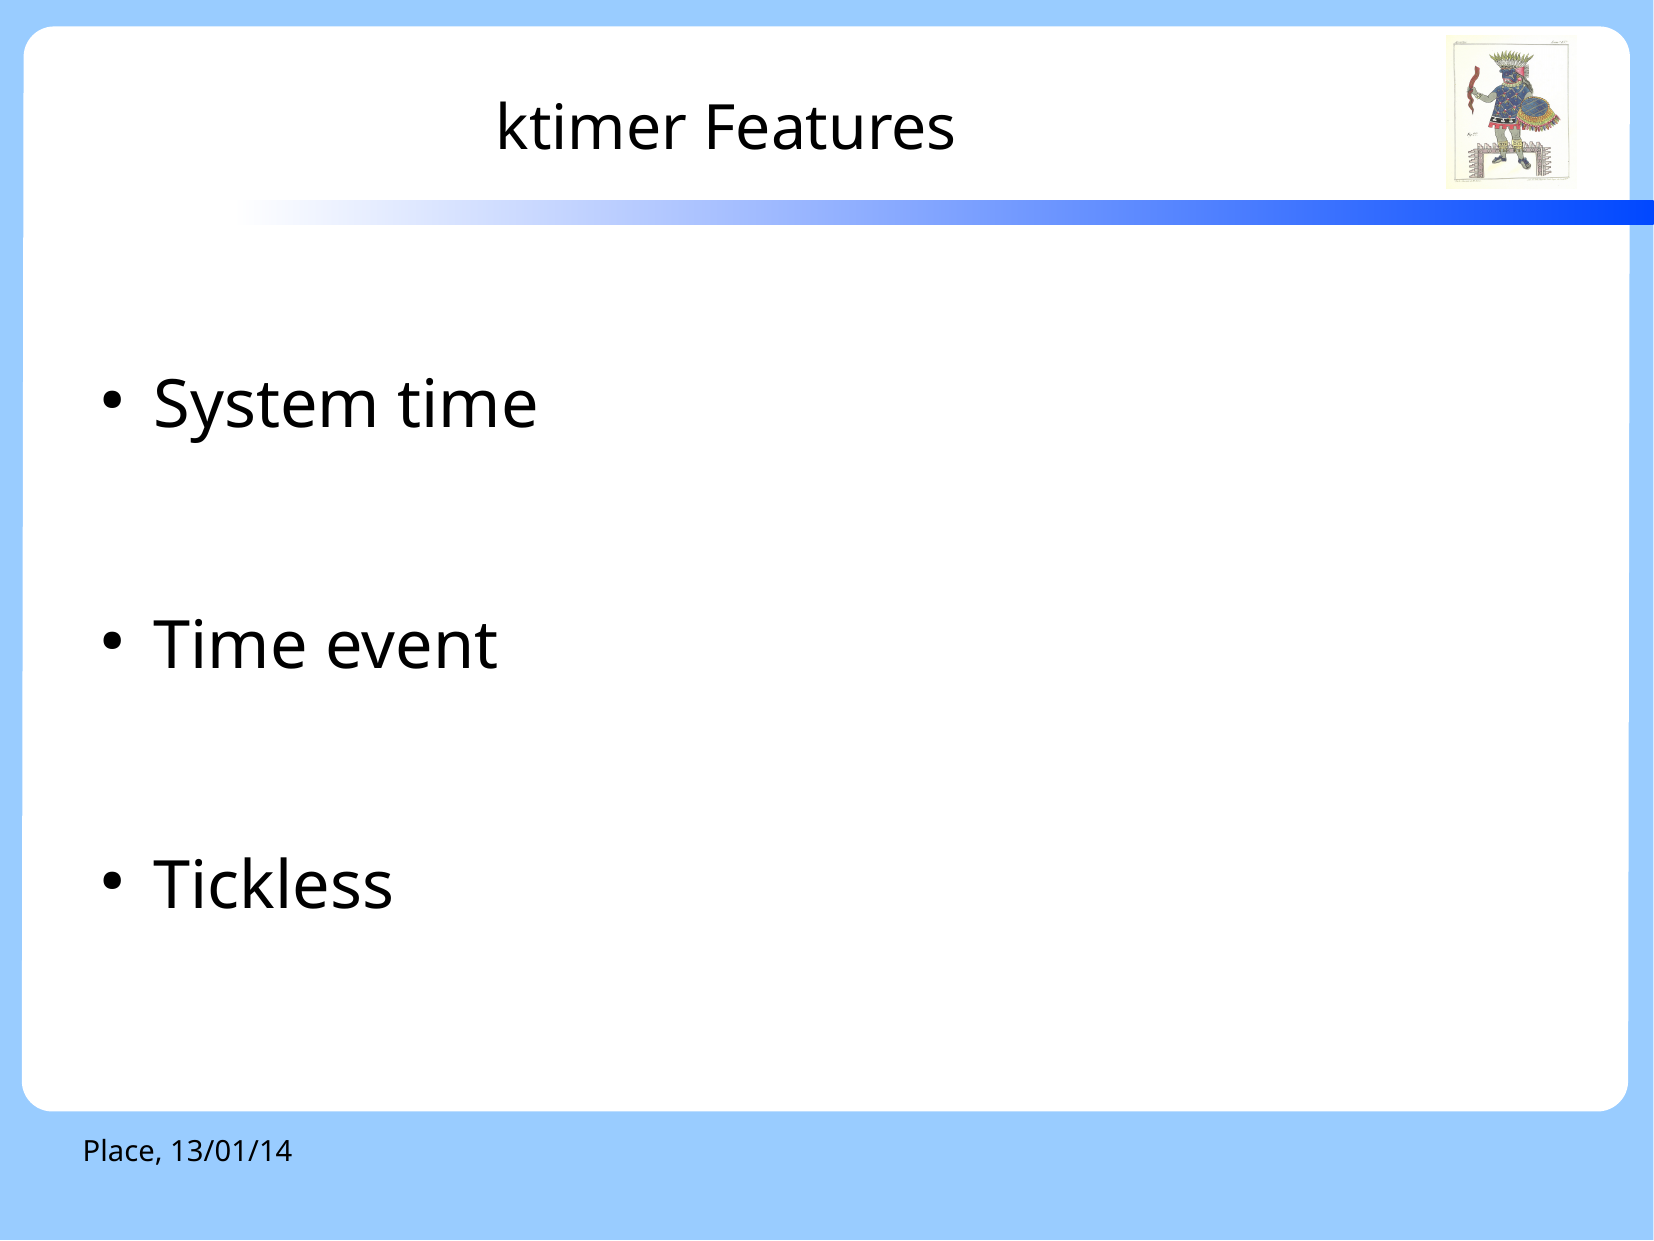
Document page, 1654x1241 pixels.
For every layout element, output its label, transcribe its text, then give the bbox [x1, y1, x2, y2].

picture [1446, 35, 1577, 189]
title ktimer Features [82, 49, 1371, 201]
list System time Time event Tickless [82, 236, 1571, 1055]
